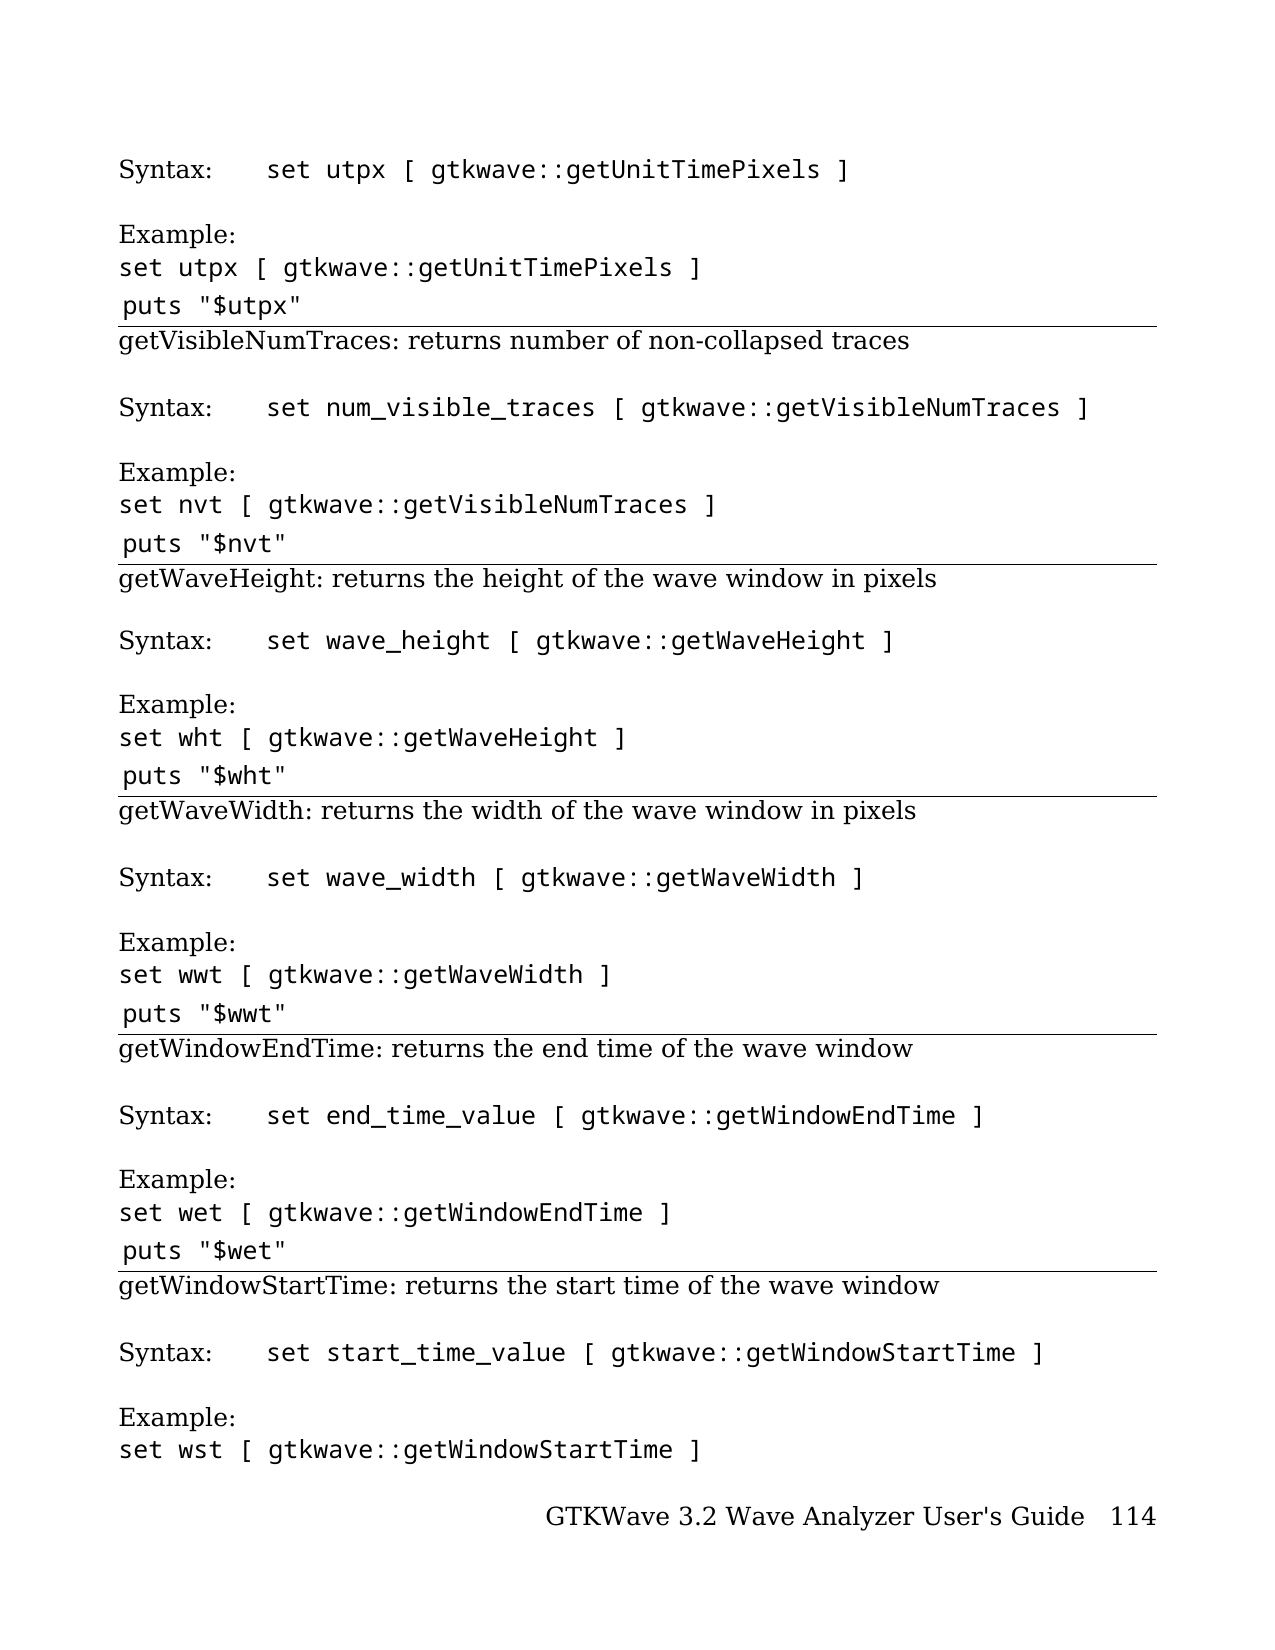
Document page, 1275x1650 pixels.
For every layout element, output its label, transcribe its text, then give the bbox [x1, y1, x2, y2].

text getWaveHeight: returns the height of the wave window in pixels [118, 565, 1157, 593]
text puts "$wwt" [118, 991, 1157, 1034]
text puts "$utpx" [118, 283, 1157, 326]
text Syntax: set wave_height [ gtkwave::getWaveHeight ] [118, 622, 1157, 656]
text Syntax: set num_visible_traces [ gtkwave::getVisibleNumTraces ] [118, 390, 1157, 424]
text set wet [ gtkwave::getWindowEndTime ] [118, 1194, 1157, 1229]
text getWindowStartTime: returns the start time of the wave window [118, 1272, 1157, 1301]
text set nvt [ gtkwave::getVisibleNumTraces ] [118, 487, 1157, 521]
text set wwt [ gtkwave::getWaveWidth ] [118, 957, 1157, 991]
text Example: [118, 1403, 1157, 1432]
text Syntax: set wave_width [ gtkwave::getWaveWidth ] [118, 860, 1157, 894]
text Example: [118, 220, 1157, 249]
text Syntax: set utpx [ gtkwave::getUnitTimePixels ] [118, 152, 1157, 186]
text Syntax: set end_time_value [ gtkwave::getWindowEndTime ] [118, 1097, 1157, 1131]
text set wht [ gtkwave::getWaveHeight ] [118, 719, 1157, 754]
text getWaveWidth: returns the width of the wave window in pixels [118, 797, 1157, 826]
text Example: [118, 690, 1157, 719]
text getVisibleNumTraces: returns number of non-collapsed traces [118, 327, 1157, 356]
text Example: [118, 928, 1157, 957]
text puts "$nvt" [118, 521, 1157, 564]
text getWindowEndTime: returns the end time of the wave window [118, 1035, 1157, 1063]
text set wst [ gtkwave::getWindowStartTime ] [118, 1432, 1157, 1466]
text puts "$wet" [118, 1229, 1157, 1271]
text Example: [118, 1165, 1157, 1194]
text puts "$wht" [118, 754, 1157, 796]
text Syntax: set start_time_value [ gtkwave::getWindowStartTime ] [118, 1335, 1157, 1369]
text Example: [118, 458, 1157, 487]
text set utpx [ gtkwave::getUnitTimePixels ] [118, 249, 1157, 283]
